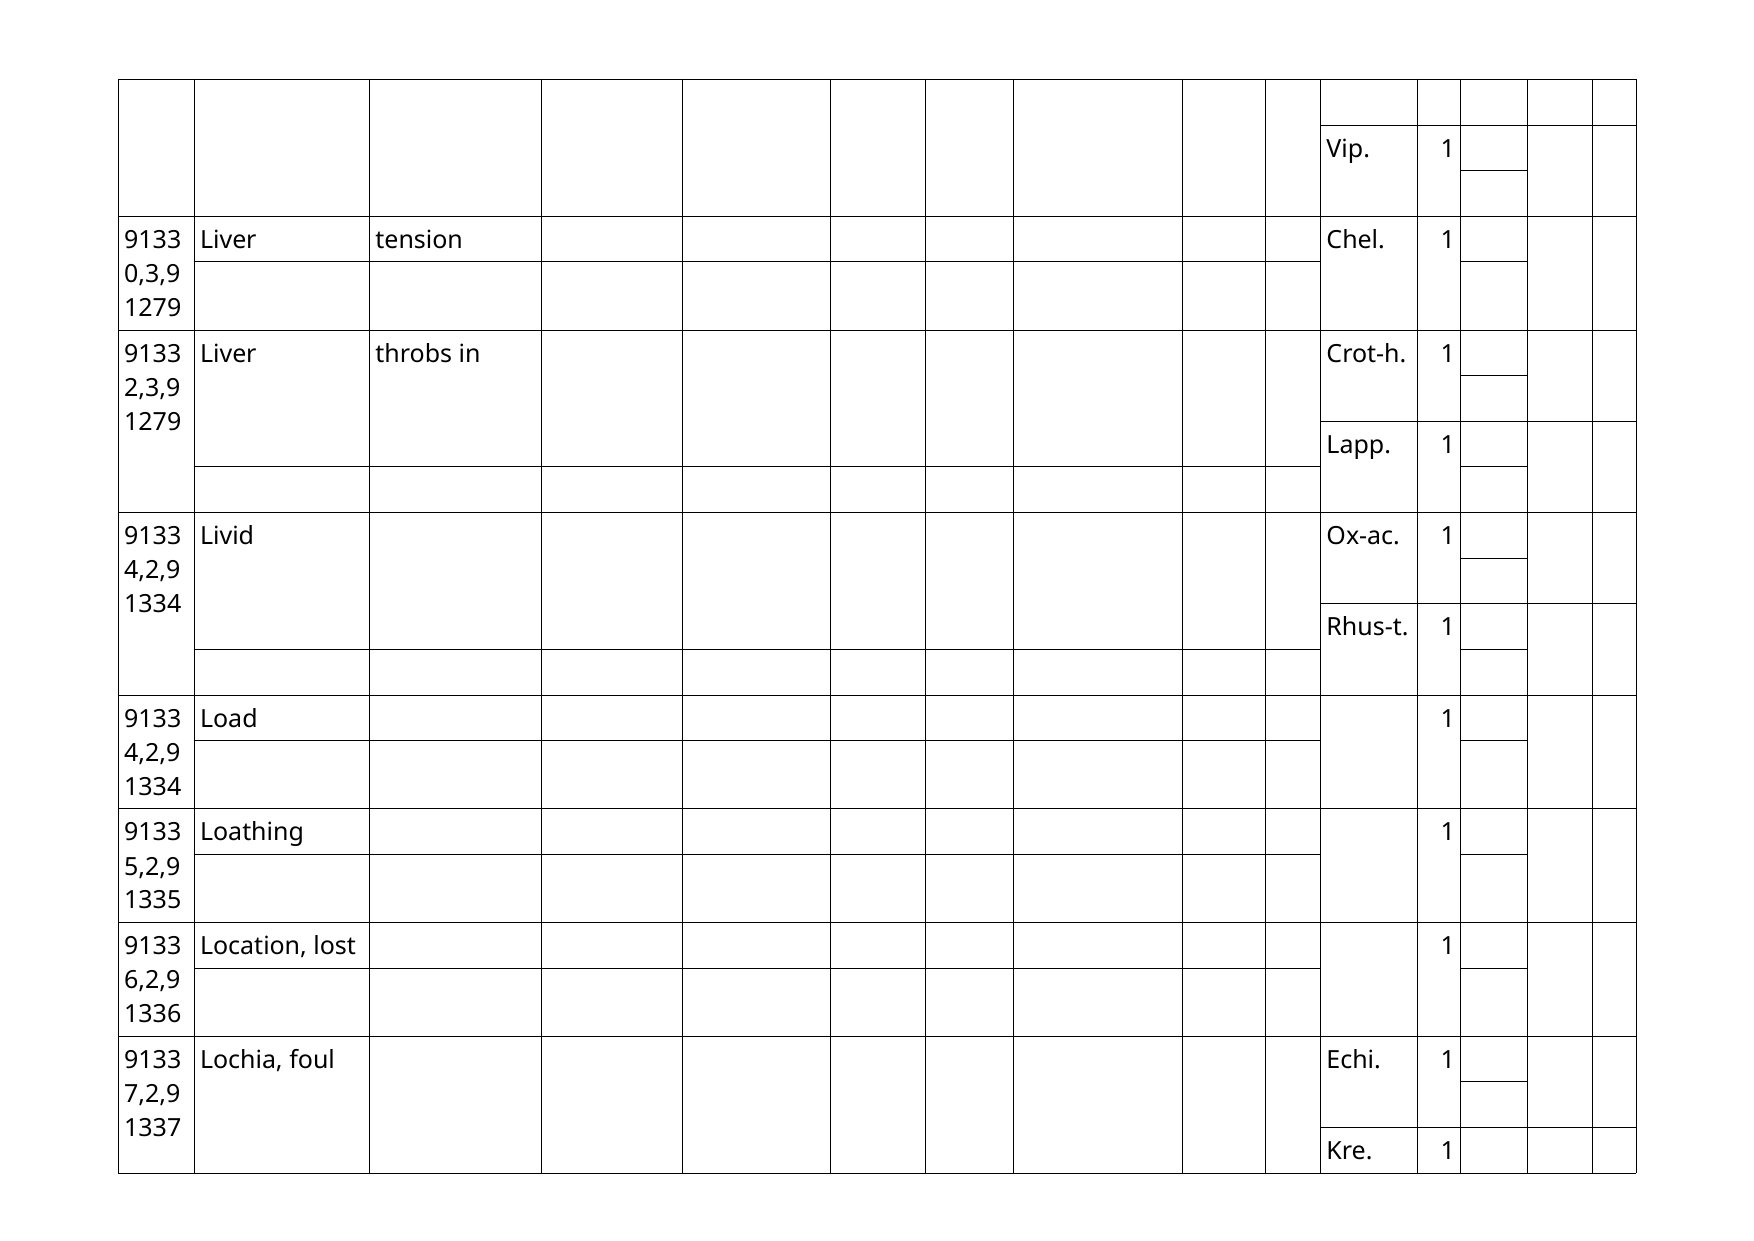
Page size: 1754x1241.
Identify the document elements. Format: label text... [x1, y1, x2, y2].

table_cell [195, 262, 369, 329]
table_cell [926, 467, 1013, 512]
table_cell [542, 696, 682, 740]
table_cell [370, 1037, 541, 1173]
table_cell Load [195, 696, 369, 740]
table_cell [195, 650, 369, 694]
table_cell [1528, 1128, 1592, 1173]
table_cell [683, 513, 830, 649]
table_cell [831, 741, 925, 808]
table_cell 91337,2,91337 [119, 1037, 194, 1173]
table_cell [370, 696, 541, 740]
table_cell [1461, 650, 1527, 694]
table_cell [683, 1037, 830, 1173]
table_cell [1014, 467, 1182, 512]
table_cell [1183, 513, 1265, 649]
table_cell [1528, 513, 1592, 603]
table_cell Liver [195, 217, 369, 261]
table_cell [370, 467, 541, 512]
table_cell [831, 696, 925, 740]
table_cell [1461, 1082, 1527, 1127]
table_cell [370, 650, 541, 694]
table_cell 1 [1418, 1037, 1460, 1127]
table_cell [370, 513, 541, 649]
table_cell [1321, 809, 1417, 922]
table_cell [831, 650, 925, 694]
table_cell [1593, 422, 1636, 512]
table_cell [1014, 650, 1182, 694]
table_cell [542, 855, 682, 922]
table_cell [926, 650, 1013, 694]
table_cell [831, 331, 925, 466]
table_cell [1183, 1037, 1265, 1173]
table_cell [542, 741, 682, 808]
table_cell Crot-h. [1321, 331, 1417, 421]
table_cell [1183, 923, 1265, 968]
table_cell [542, 331, 682, 466]
table_cell Echi. [1321, 1037, 1417, 1127]
table_cell 91330,3,91279 [119, 217, 194, 329]
table_cell [542, 513, 682, 649]
table_cell [1321, 696, 1417, 808]
table_cell 91334,2,91334 [119, 696, 194, 808]
table_cell [1266, 1037, 1320, 1173]
table_cell [1461, 559, 1527, 603]
table_cell [1593, 217, 1636, 329]
table_cell [119, 80, 194, 216]
table_cell [1183, 331, 1265, 466]
table_cell [1593, 809, 1636, 922]
table_cell [1183, 80, 1265, 216]
table_cell [1183, 969, 1265, 1036]
table_cell Lapp. [1321, 422, 1417, 512]
table_cell [683, 969, 830, 1036]
table_cell [926, 809, 1013, 854]
table_cell 91336,2,91336 [119, 923, 194, 1036]
table_cell [370, 809, 541, 854]
table_cell [1183, 741, 1265, 808]
table_cell [1461, 923, 1527, 968]
table_cell [1014, 969, 1182, 1036]
table_cell [370, 80, 541, 216]
table_cell [1528, 923, 1592, 1036]
table_cell [542, 262, 682, 329]
table_cell [1461, 604, 1527, 649]
table_cell [1014, 331, 1182, 466]
table_cell [1528, 696, 1592, 808]
table_cell [683, 80, 830, 216]
table_cell 1 [1418, 923, 1460, 1036]
table_cell [1528, 604, 1592, 694]
table_cell [1266, 217, 1320, 261]
table_cell [195, 855, 369, 922]
table_cell [1014, 923, 1182, 968]
table_cell [831, 923, 925, 968]
table_cell [1183, 809, 1265, 854]
table_cell [926, 969, 1013, 1036]
table_cell Liver [195, 331, 369, 466]
table_cell [683, 809, 830, 854]
table_cell [1266, 650, 1320, 694]
table_cell [1183, 696, 1265, 740]
table_cell [1014, 809, 1182, 854]
table_cell [926, 696, 1013, 740]
table_cell [1183, 262, 1265, 329]
table_cell [831, 1037, 925, 1173]
table_cell [1014, 741, 1182, 808]
table_cell [1461, 126, 1527, 170]
table_cell [831, 467, 925, 512]
table_cell [370, 262, 541, 329]
table_cell [1461, 855, 1527, 922]
table_cell [1266, 855, 1320, 922]
table_cell [542, 923, 682, 968]
table_cell [1014, 1037, 1182, 1173]
table_cell [1461, 217, 1527, 261]
table_cell Rhus-t. [1321, 604, 1417, 694]
table_cell [1528, 809, 1592, 922]
table_cell [831, 513, 925, 649]
table_cell [831, 969, 925, 1036]
table_cell [1461, 969, 1527, 1036]
table_cell [1528, 217, 1592, 329]
table_cell throbs in [370, 331, 541, 466]
table_cell [1183, 217, 1265, 261]
table_cell [1014, 696, 1182, 740]
table_cell [1266, 696, 1320, 740]
table_cell [1461, 376, 1527, 421]
table_cell [1461, 467, 1527, 512]
table_cell [926, 80, 1013, 216]
table_cell 1 [1418, 513, 1460, 603]
table_cell 1 [1418, 696, 1460, 808]
table_cell [1014, 513, 1182, 649]
table_cell [683, 855, 830, 922]
table_cell [1593, 80, 1636, 124]
table_cell Lochia, foul [195, 1037, 369, 1173]
table_cell [683, 331, 830, 466]
table_cell Kre. [1321, 1128, 1417, 1173]
table_cell 91334,2,91334 [119, 513, 194, 694]
table_cell 91332,3,91279 [119, 331, 194, 512]
table_cell [683, 696, 830, 740]
table_cell [1183, 650, 1265, 694]
table_cell [1266, 331, 1320, 466]
table_cell 1 [1418, 331, 1460, 421]
table_cell [926, 262, 1013, 329]
table_cell [926, 855, 1013, 922]
table_cell [195, 80, 369, 216]
table_cell [195, 969, 369, 1036]
table_cell [1461, 262, 1527, 329]
table_cell [1528, 126, 1592, 216]
table_cell [370, 969, 541, 1036]
table_cell [1593, 331, 1636, 421]
table_cell [1266, 741, 1320, 808]
table_cell Chel. [1321, 217, 1417, 329]
table_cell [1418, 80, 1460, 124]
table_cell 91335,2,91335 [119, 809, 194, 922]
table_cell tension [370, 217, 541, 261]
table_cell [1461, 171, 1527, 216]
table_cell [683, 262, 830, 329]
table_cell Ox-ac. [1321, 513, 1417, 603]
table_cell Vip. [1321, 126, 1417, 216]
table_cell [1461, 1128, 1527, 1173]
table_cell [1266, 467, 1320, 512]
table_cell [1014, 262, 1182, 329]
table_cell [1593, 1128, 1636, 1173]
table_cell [926, 513, 1013, 649]
table_cell [1014, 217, 1182, 261]
table_cell Livid [195, 513, 369, 649]
table_cell [1321, 923, 1417, 1036]
table_cell [1183, 467, 1265, 512]
table_cell 1 [1418, 126, 1460, 216]
table_cell [683, 217, 830, 261]
table_cell 1 [1418, 217, 1460, 329]
table_cell 1 [1418, 604, 1460, 694]
table_cell [1183, 855, 1265, 922]
table_cell [1266, 809, 1320, 854]
table_cell [926, 217, 1013, 261]
table_cell [1593, 923, 1636, 1036]
table_cell [1528, 422, 1592, 512]
table_cell [1321, 80, 1417, 124]
table_cell [195, 467, 369, 512]
table_cell Location, lost [195, 923, 369, 968]
table_cell [1461, 422, 1527, 466]
table_cell [370, 855, 541, 922]
table_cell [542, 80, 682, 216]
table_cell [1593, 604, 1636, 694]
table_cell [1461, 741, 1527, 808]
table_cell [195, 741, 369, 808]
table_cell [926, 923, 1013, 968]
table_cell [542, 1037, 682, 1173]
table_cell [926, 1037, 1013, 1173]
table_cell [1593, 513, 1636, 603]
table_cell 1 [1418, 809, 1460, 922]
table_cell [542, 969, 682, 1036]
table_cell [1461, 513, 1527, 558]
table_cell [1528, 80, 1592, 124]
table_cell [831, 80, 925, 216]
table_cell [683, 650, 830, 694]
table_cell [1528, 331, 1592, 421]
table_cell [1528, 1037, 1592, 1127]
table_cell [1266, 513, 1320, 649]
table_cell [1461, 1037, 1527, 1081]
table_cell [831, 855, 925, 922]
table_cell [1461, 80, 1527, 124]
table_cell [1266, 923, 1320, 968]
table_cell [1593, 696, 1636, 808]
table_cell [542, 809, 682, 854]
table_cell [1014, 80, 1182, 216]
table_cell [370, 923, 541, 968]
table_cell [1014, 855, 1182, 922]
table_cell [831, 809, 925, 854]
table_cell [683, 467, 830, 512]
table_cell 1 [1418, 422, 1460, 512]
table_cell [926, 741, 1013, 808]
table_cell [1593, 126, 1636, 216]
table_cell 1 [1418, 1128, 1460, 1173]
table_cell [542, 650, 682, 694]
table_cell [683, 741, 830, 808]
table_cell [1461, 696, 1527, 740]
table_cell [683, 923, 830, 968]
table_cell [542, 217, 682, 261]
table_cell [542, 467, 682, 512]
table_cell [1266, 80, 1320, 216]
table_cell [926, 331, 1013, 466]
table_cell [1461, 331, 1527, 375]
table_cell Loathing [195, 809, 369, 854]
table_cell [1266, 969, 1320, 1036]
table_cell [1266, 262, 1320, 329]
table_cell [370, 741, 541, 808]
table_cell [1593, 1037, 1636, 1127]
table_cell [831, 217, 925, 261]
table_cell [831, 262, 925, 329]
table_cell [1461, 809, 1527, 854]
